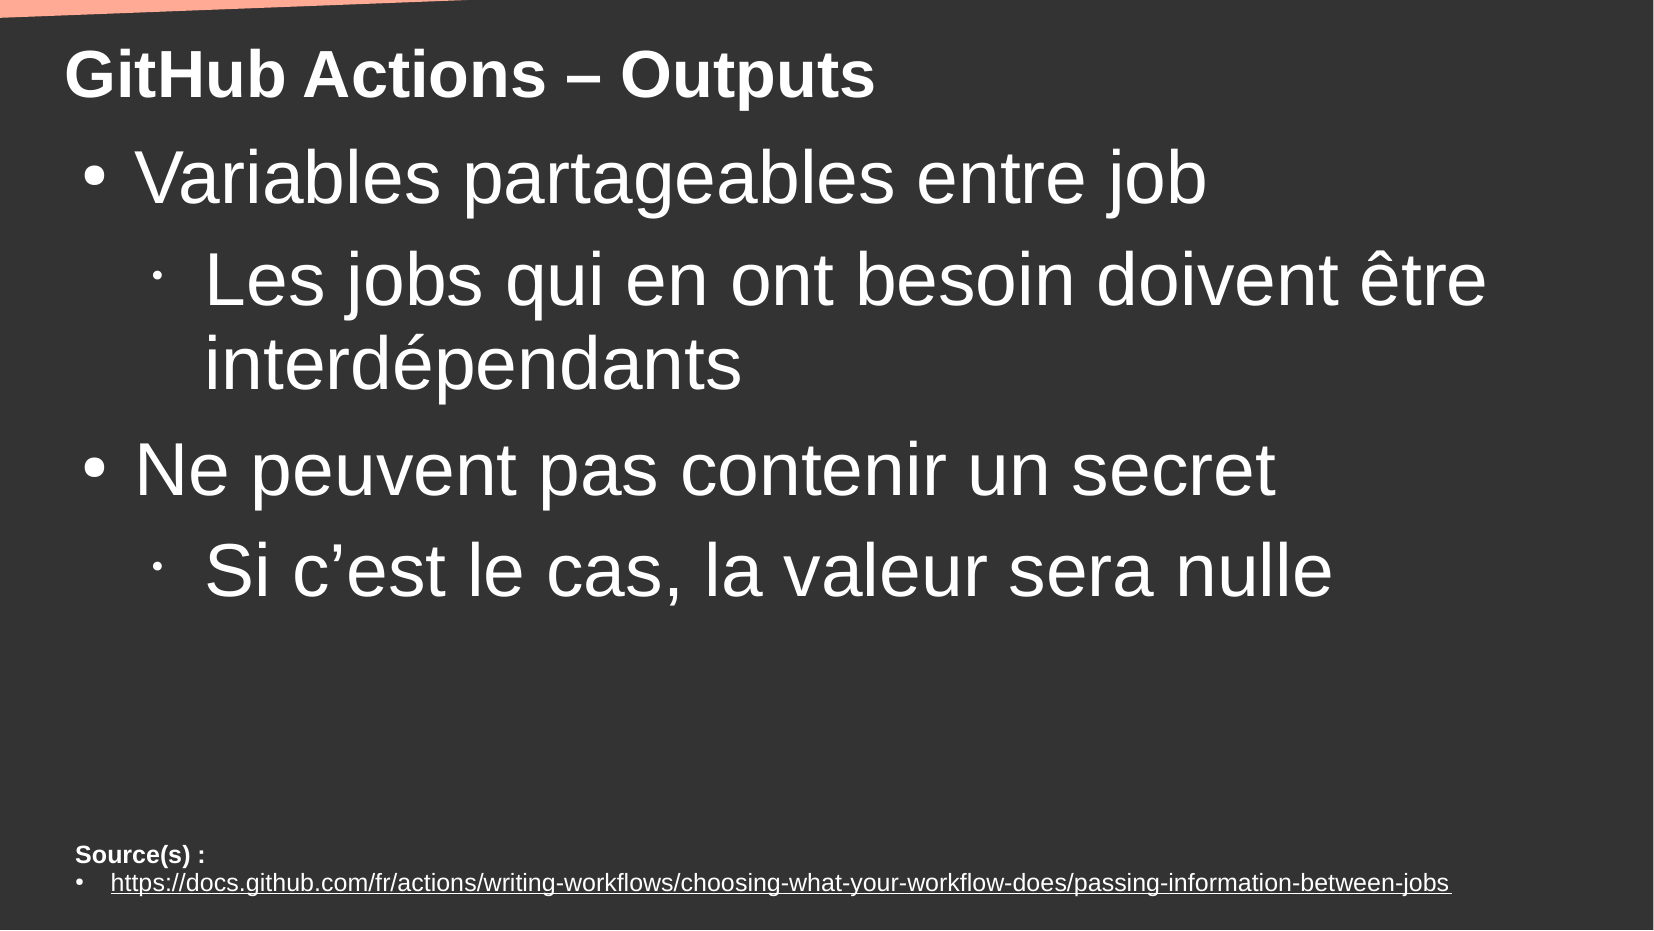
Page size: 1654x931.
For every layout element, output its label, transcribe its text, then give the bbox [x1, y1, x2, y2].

title GitHub Actions – Outputs [64, 37, 1577, 119]
text_box Source(s) : https://docs.github.com/fr/actions/writing-workflows/choosing-what-your-workflow-does/passing-information-between-jobs [60, 795, 1595, 905]
text_box [0, 0, 468, 18]
list Variables partageables entre job Les jobs qui en ont besoin doivent être interdépendants Ne peuvent pas contenir un secret Si c’est le cas, la valeur sera nulle [63, 135, 1630, 721]
